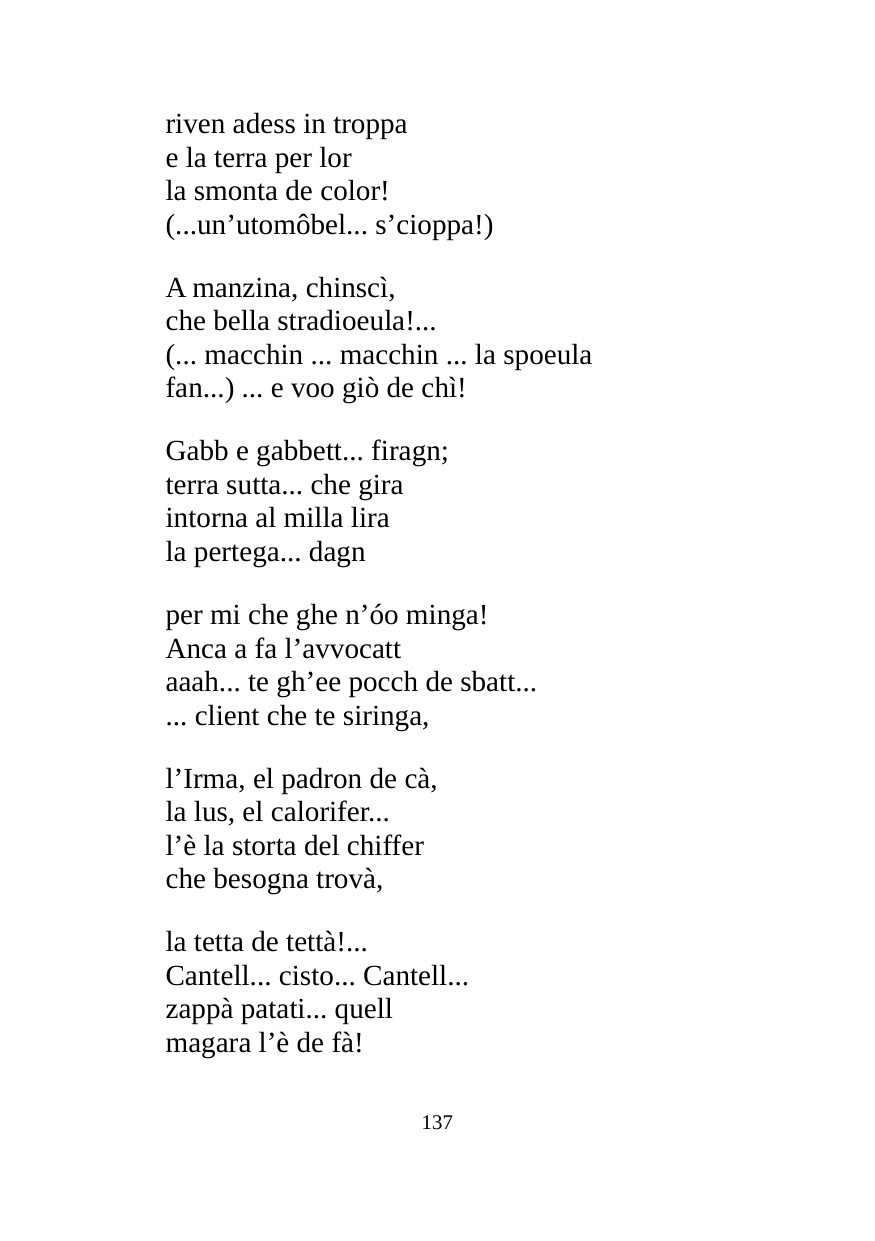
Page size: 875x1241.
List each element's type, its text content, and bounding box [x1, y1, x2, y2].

text riven adess in troppa e la terra per lor la smonta de color! (...un’utomôbel... s’cioppa!) [165, 106, 768, 240]
text per mi che ghe n’óo minga! Anca a fa l’avvocatt aaah... te gh’ee pocch de sbatt... ... client che te siringa, [165, 597, 768, 731]
text l’Irma, el padron de cà, la lus, el calorifer... l’è la storta del chiffer che besogna trovà, [165, 761, 768, 895]
text Gabb e gabbett... firagn; terra sutta... che gira intorna al milla lira la pertega... dagn [165, 433, 768, 568]
text la tetta de tettà!... Cantell... cisto... Cantell... zappà patati... quell magara l’è de fà! [165, 924, 768, 1059]
text A manzina, chinscì, che bella stradioeula!... (... macchin ... macchin ... la spoeula fan...) ... e voo giò de chì! [165, 270, 768, 404]
